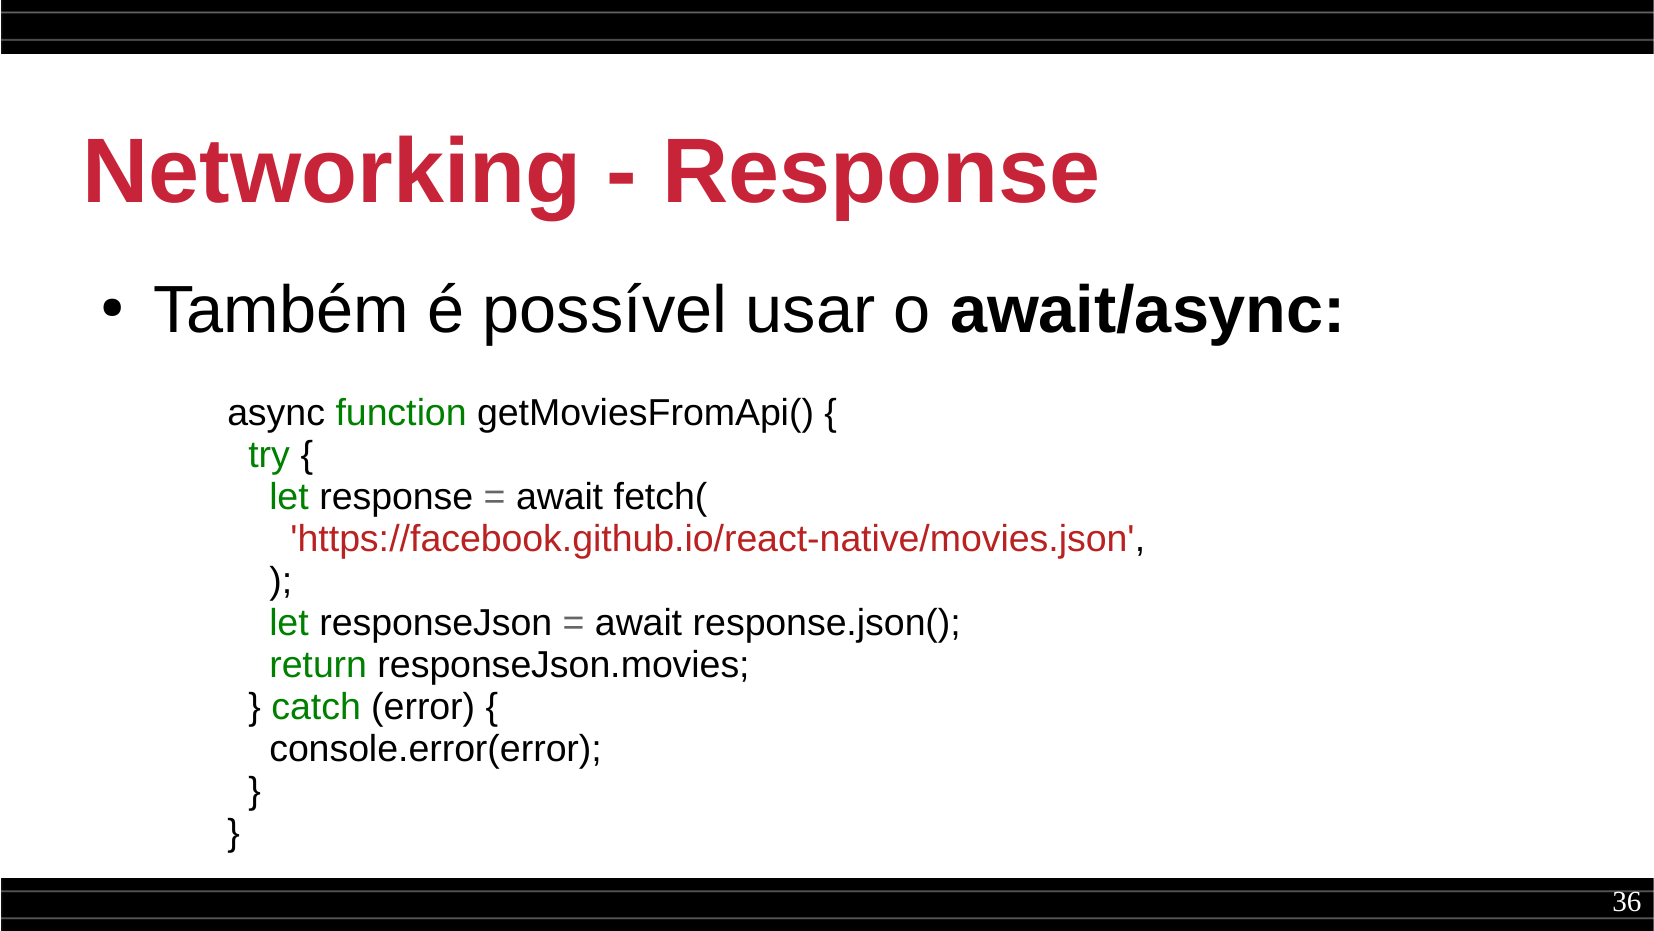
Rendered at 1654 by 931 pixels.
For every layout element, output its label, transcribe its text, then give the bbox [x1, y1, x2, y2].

picture [1, 878, 1654, 931]
text_box async function getMoviesFromApi() { try { let response = await fetch( 'https://facebook.github.io/react-native/movies.json', ); let responseJson = await response.json(); return responseJson.movies; } catch (error) { console.error(error); } } [212, 383, 1300, 861]
picture [1, 0, 1654, 54]
title Networking - Response [82, 92, 1571, 249]
list Também é possível usar o await/async: [82, 271, 1571, 758]
